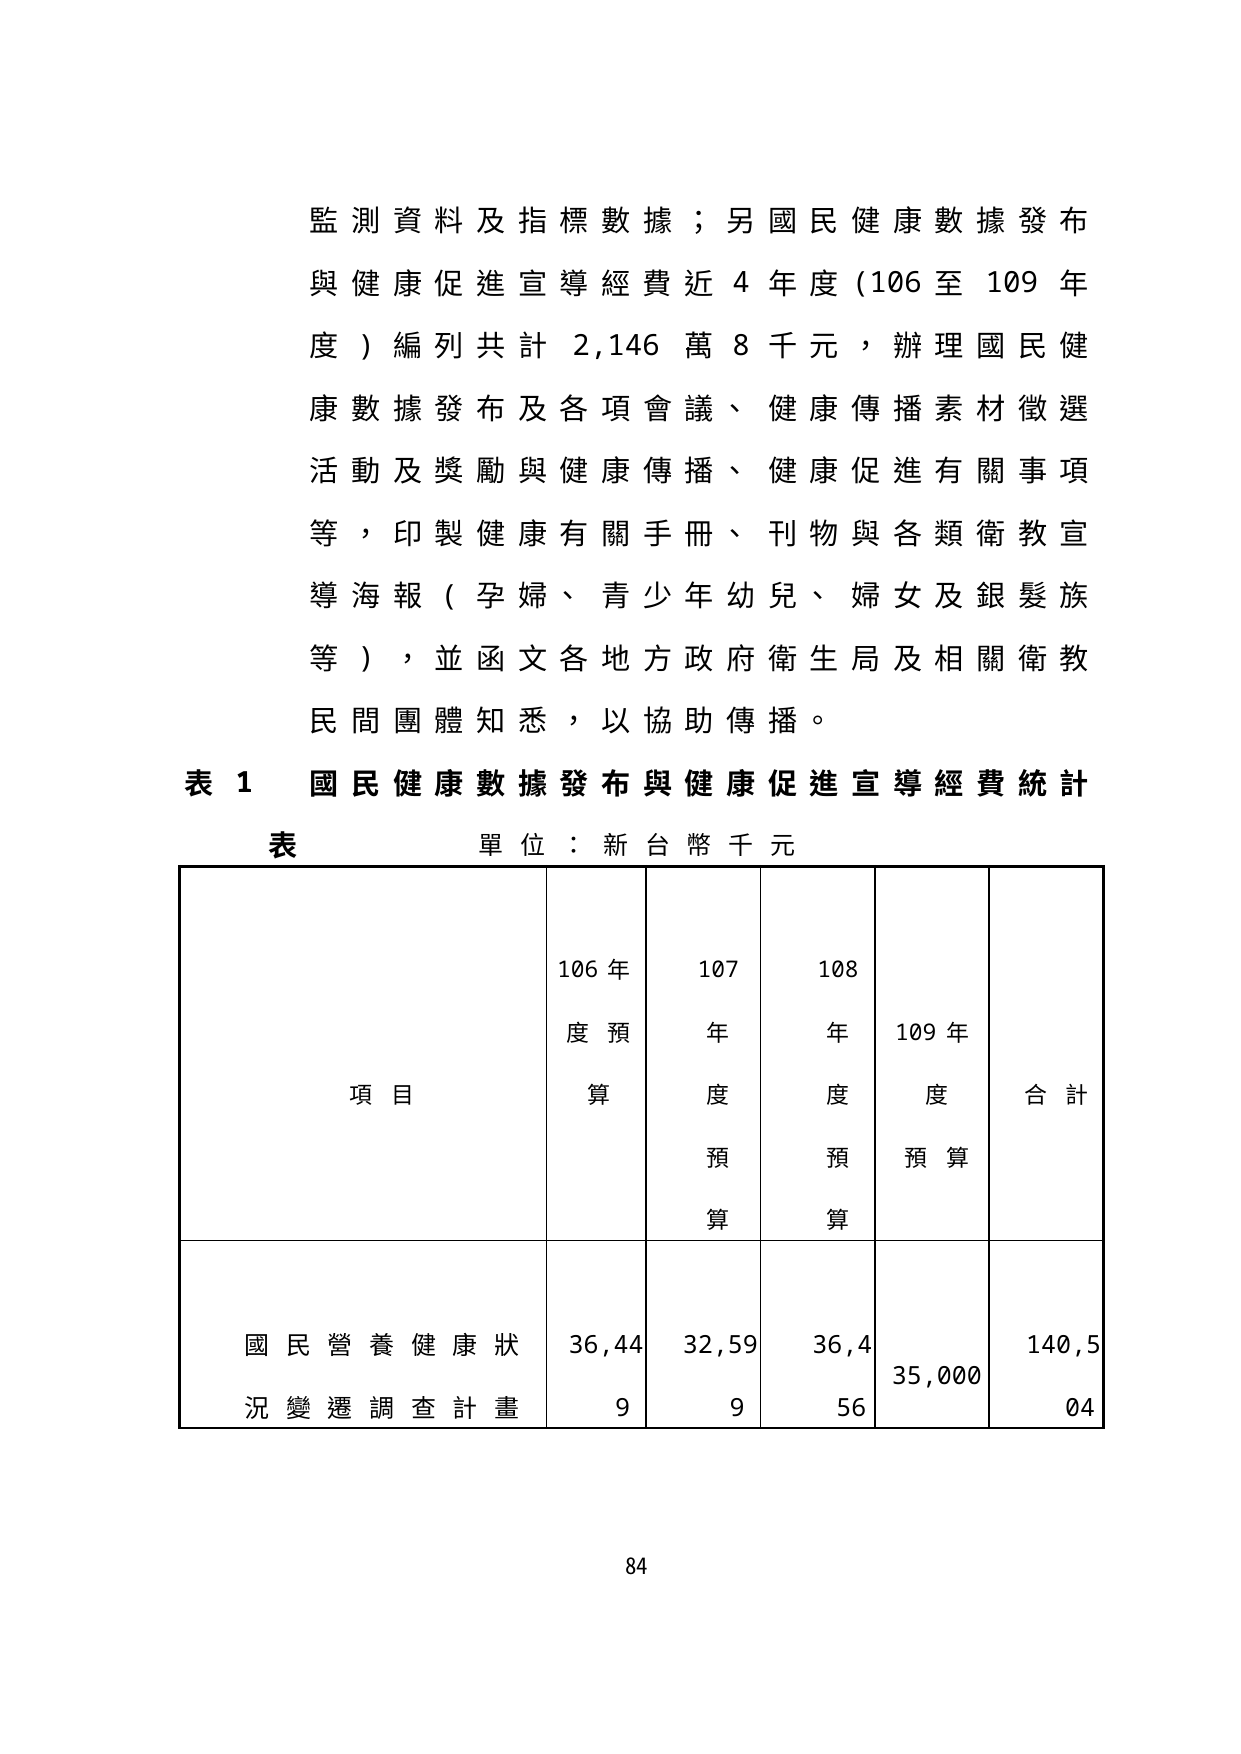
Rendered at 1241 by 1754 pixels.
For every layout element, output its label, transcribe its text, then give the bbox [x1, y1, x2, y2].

table_header 合計 [990, 868, 1102, 1240]
table_header 106年度預算 [547, 868, 645, 1240]
table_cell 36,456 [761, 1241, 874, 1427]
text 監測資料及指標數據；另國民健康數據發布與健康促進宣導經費近4年度(106至109年度)編列共計2,146萬8千元，辦理國民健康數據發布及各項會議、健康傳播素材徵選活動及獎勵與健康傳播、健康促進有關事項等，印製健康有關手冊、刊物與各類衛教宣導海報(孕婦、青少年幼兒、婦女及銀髮族等)，並函文各地方政府衛生局及相關衛教民間團體知悉，以協助傳播。 [267, 177, 1095, 740]
table_cell 國民營養健康狀況變遷調查計畫 [181, 1241, 546, 1427]
table_header 109年度 預算 [876, 868, 988, 1240]
table_header 108年度 預算 [761, 868, 874, 1240]
table_cell 35,000 [876, 1241, 988, 1427]
text 表1 國民健康數據發布與健康促進宣導經費統計表 單位：新台幣千元 [178, 740, 1095, 865]
table_header 107年度 預算 [647, 868, 760, 1240]
table_cell 140,504 [990, 1241, 1102, 1427]
table_cell 32,599 [647, 1241, 760, 1427]
table_header 項目 [181, 868, 546, 1240]
table_cell 36,449 [547, 1241, 645, 1427]
